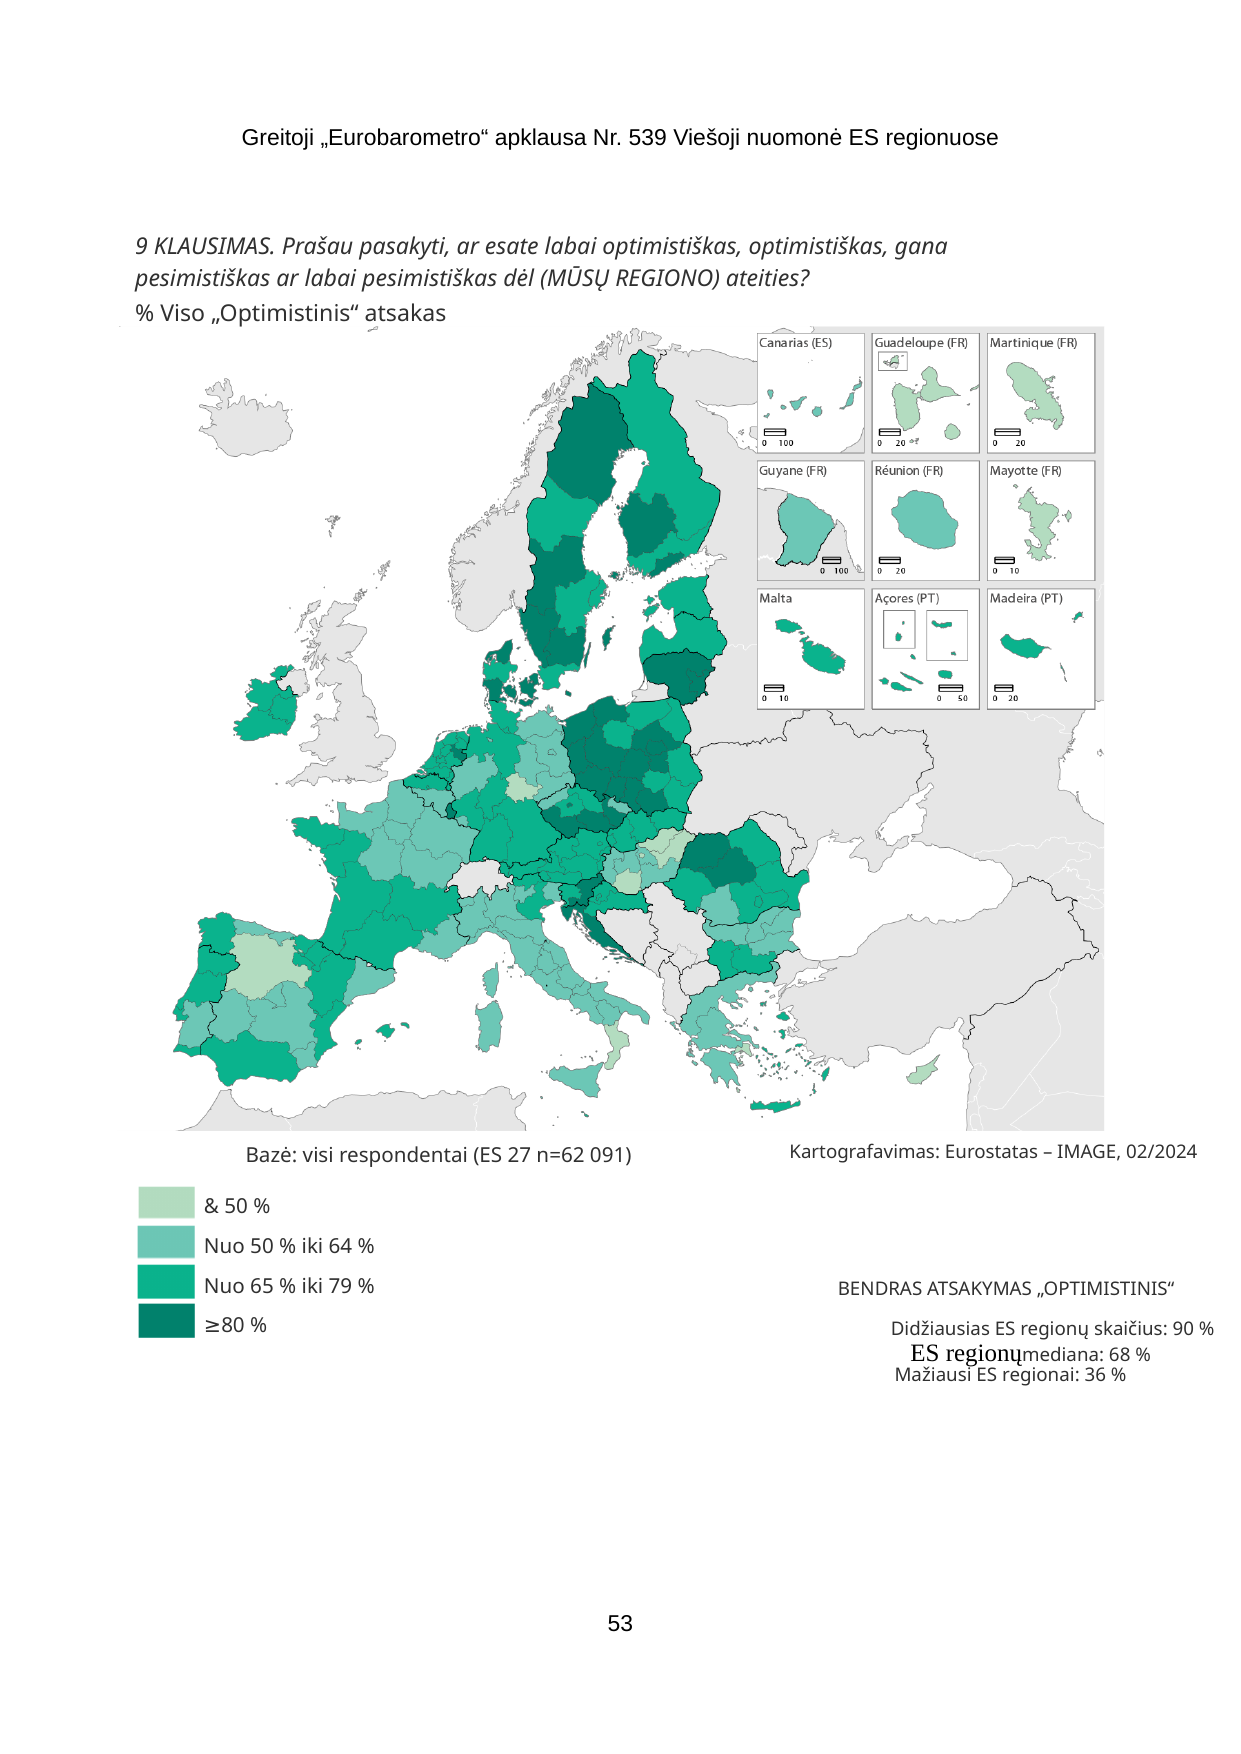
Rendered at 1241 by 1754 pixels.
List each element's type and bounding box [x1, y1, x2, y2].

picture [139, 1187, 194, 1219]
picture [117, 326, 1108, 1136]
picture [138, 1265, 194, 1298]
picture [138, 1226, 194, 1259]
picture [139, 1304, 194, 1337]
